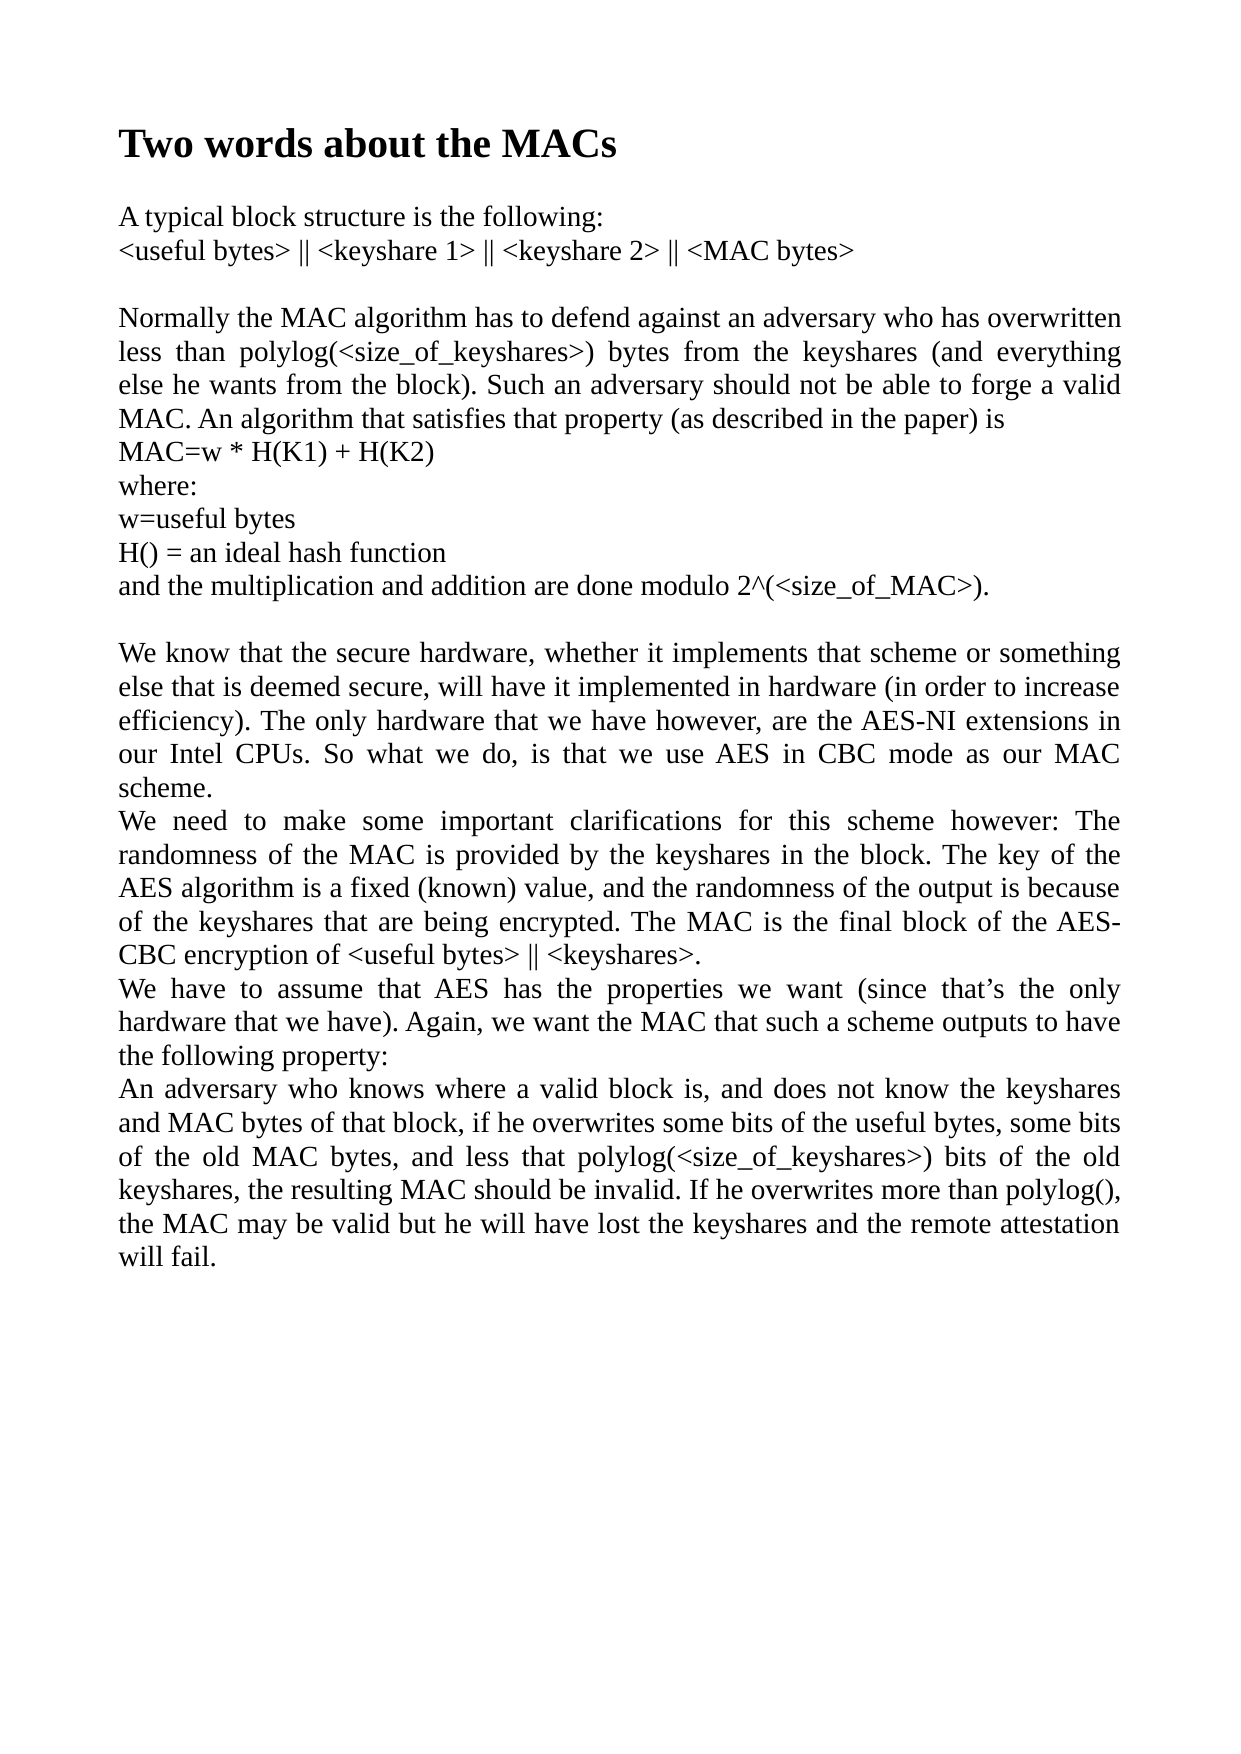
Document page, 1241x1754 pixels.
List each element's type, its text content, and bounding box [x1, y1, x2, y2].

text We know that the secure hardware, whether it implements that scheme or something else that is deemed secure, will have it implemented in hardware (in order to increase efficiency). The only hardware that we have however, are the AES-NI extensions in our Intel CPUs. So what we do, is that we use AES in CBC mode as our MAC scheme. [118, 636, 1122, 803]
text Two words about the MACs [118, 118, 1122, 166]
text H() = an ideal hash function [118, 535, 1122, 568]
text <useful bytes> || <keyshare 1> || <keyshare 2> || <MAC bytes> [118, 233, 1122, 267]
text An adversary who knows where a valid block is, and does not know the keyshares and MAC bytes of that block, if he overwrites some bits of the useful bytes, some bits of the old MAC bytes, and less that polylog(<size_of_keyshares>) bits of the old keyshares, the resulting MAC should be invalid. If he overwrites more than polylog(), the MAC may be valid but he will have lost the keyshares and the remote attestation will fail. [118, 1072, 1122, 1273]
text w=useful bytes [118, 501, 1122, 535]
text We need to make some important clarifications for this scheme however: The randomness of the MAC is provided by the keyshares in the block. The key of the AES algorithm is a fixed (known) value, and the randomness of the output is because of the keyshares that are being encrypted. The MAC is the final block of the AES-CBC encryption of <useful bytes> || <keyshares>. [118, 803, 1122, 971]
text and the multiplication and addition are done modulo 2^(<size_of_MAC>). [118, 568, 1122, 602]
text Normally the MAC algorithm has to defend against an adversary who has overwritten less than polylog(<size_of_keyshares>) bytes from the keyshares (and everything else he wants from the block). Such an adversary should not be able to forge a valid MAC. An algorithm that satisfies that property (as described in the paper) is [118, 300, 1122, 434]
text MAC=w * H(K1) + H(K2) [118, 434, 1122, 468]
text where: [118, 468, 1122, 501]
text We have to assume that AES has the properties we want (since that’s the only hardware that we have). Again, we want the MAC that such a scheme outputs to have the following property: [118, 971, 1122, 1072]
text A typical block structure is the following: [118, 199, 1122, 233]
